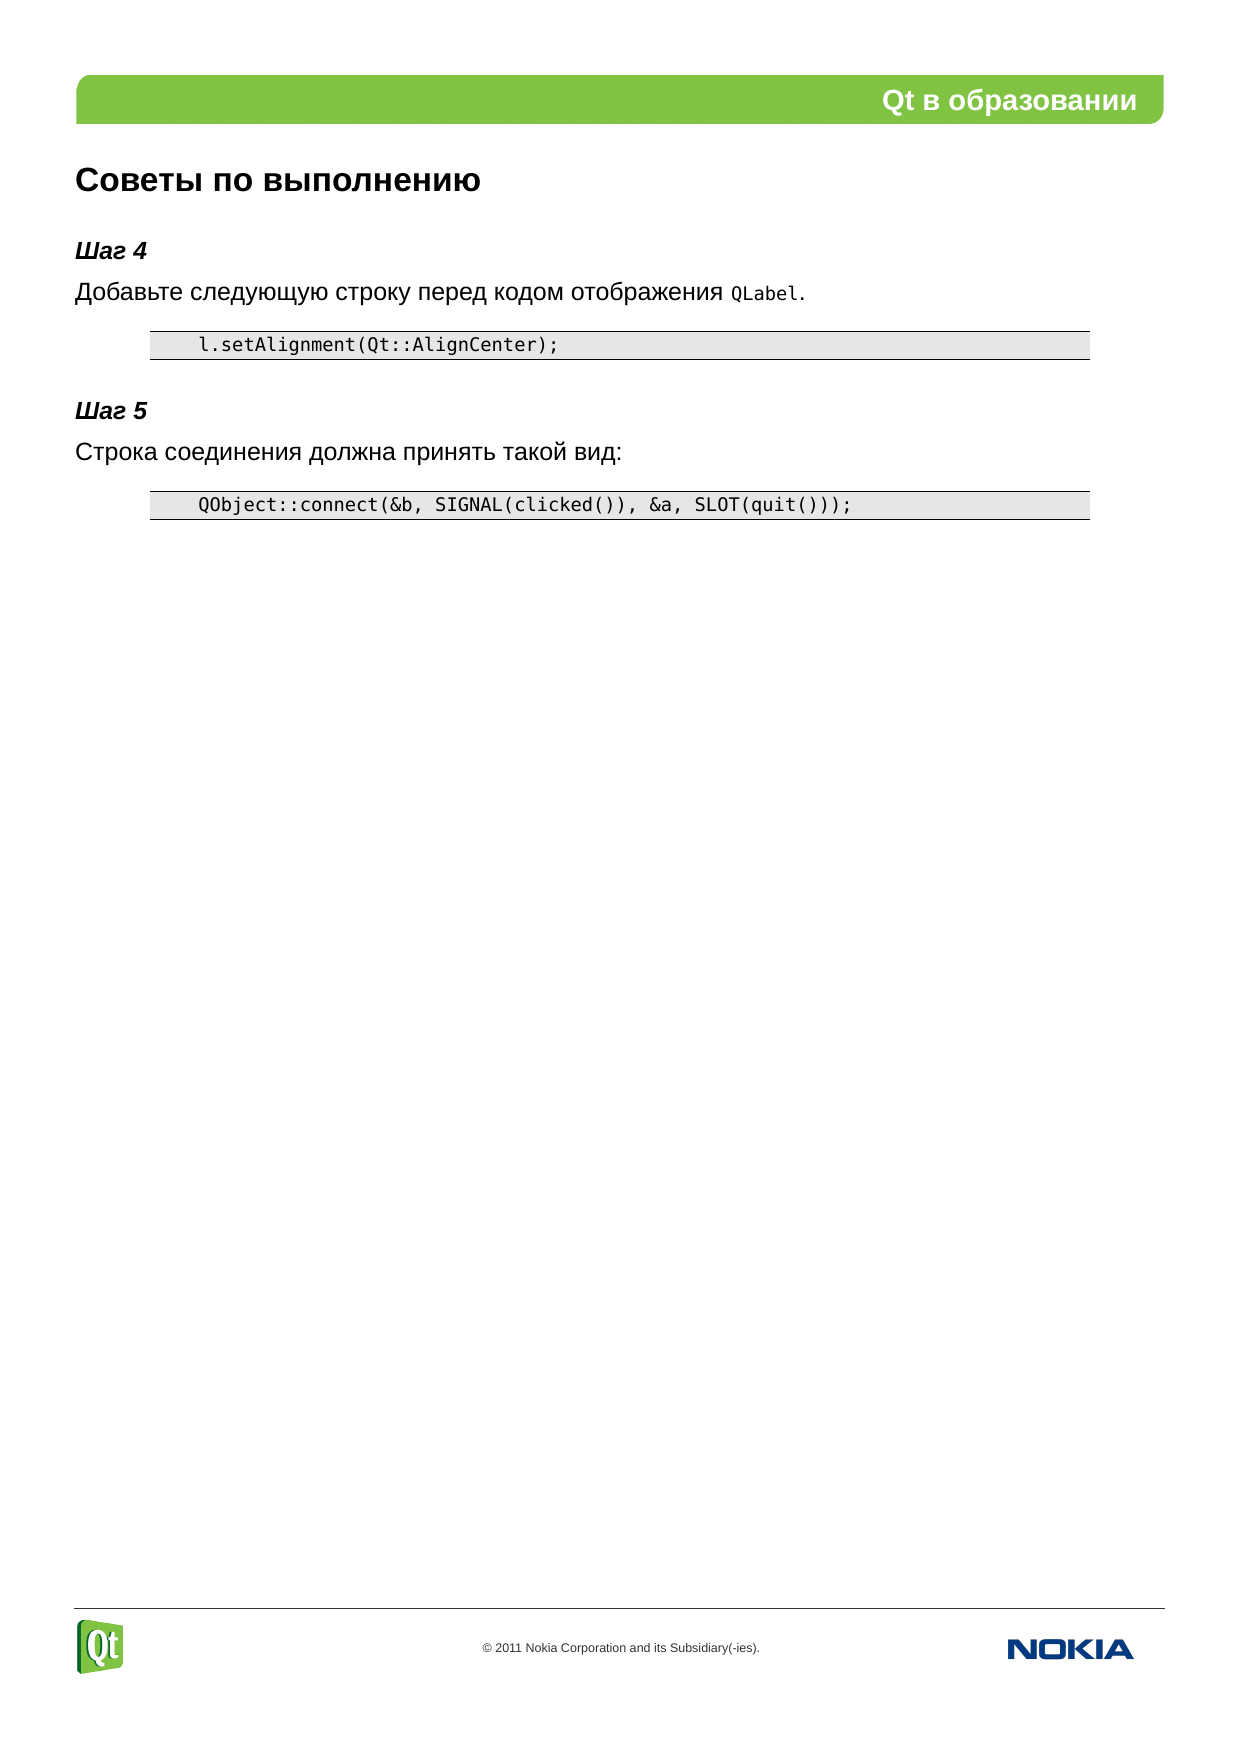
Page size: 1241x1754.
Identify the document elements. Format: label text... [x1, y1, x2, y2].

subtitle Шаг 5 [75, 396, 1165, 425]
subtitle Шаг 4 [75, 236, 1165, 265]
text l.setAlignment(Qt::AlignCenter); [150, 332, 1090, 359]
subtitle Советы по выполнению [75, 160, 1165, 199]
text QObject::connect(&b, SIGNAL(clicked()), &a, SLOT(quit())); [150, 492, 1090, 519]
picture [978, 1610, 1164, 1688]
picture [73, 1615, 127, 1679]
text Строка соединения должна принять такой вид: [75, 437, 1165, 466]
text Добавьте следующую строку перед кодом отображения QLabel. [75, 277, 1165, 306]
picture [76, 75, 1164, 124]
